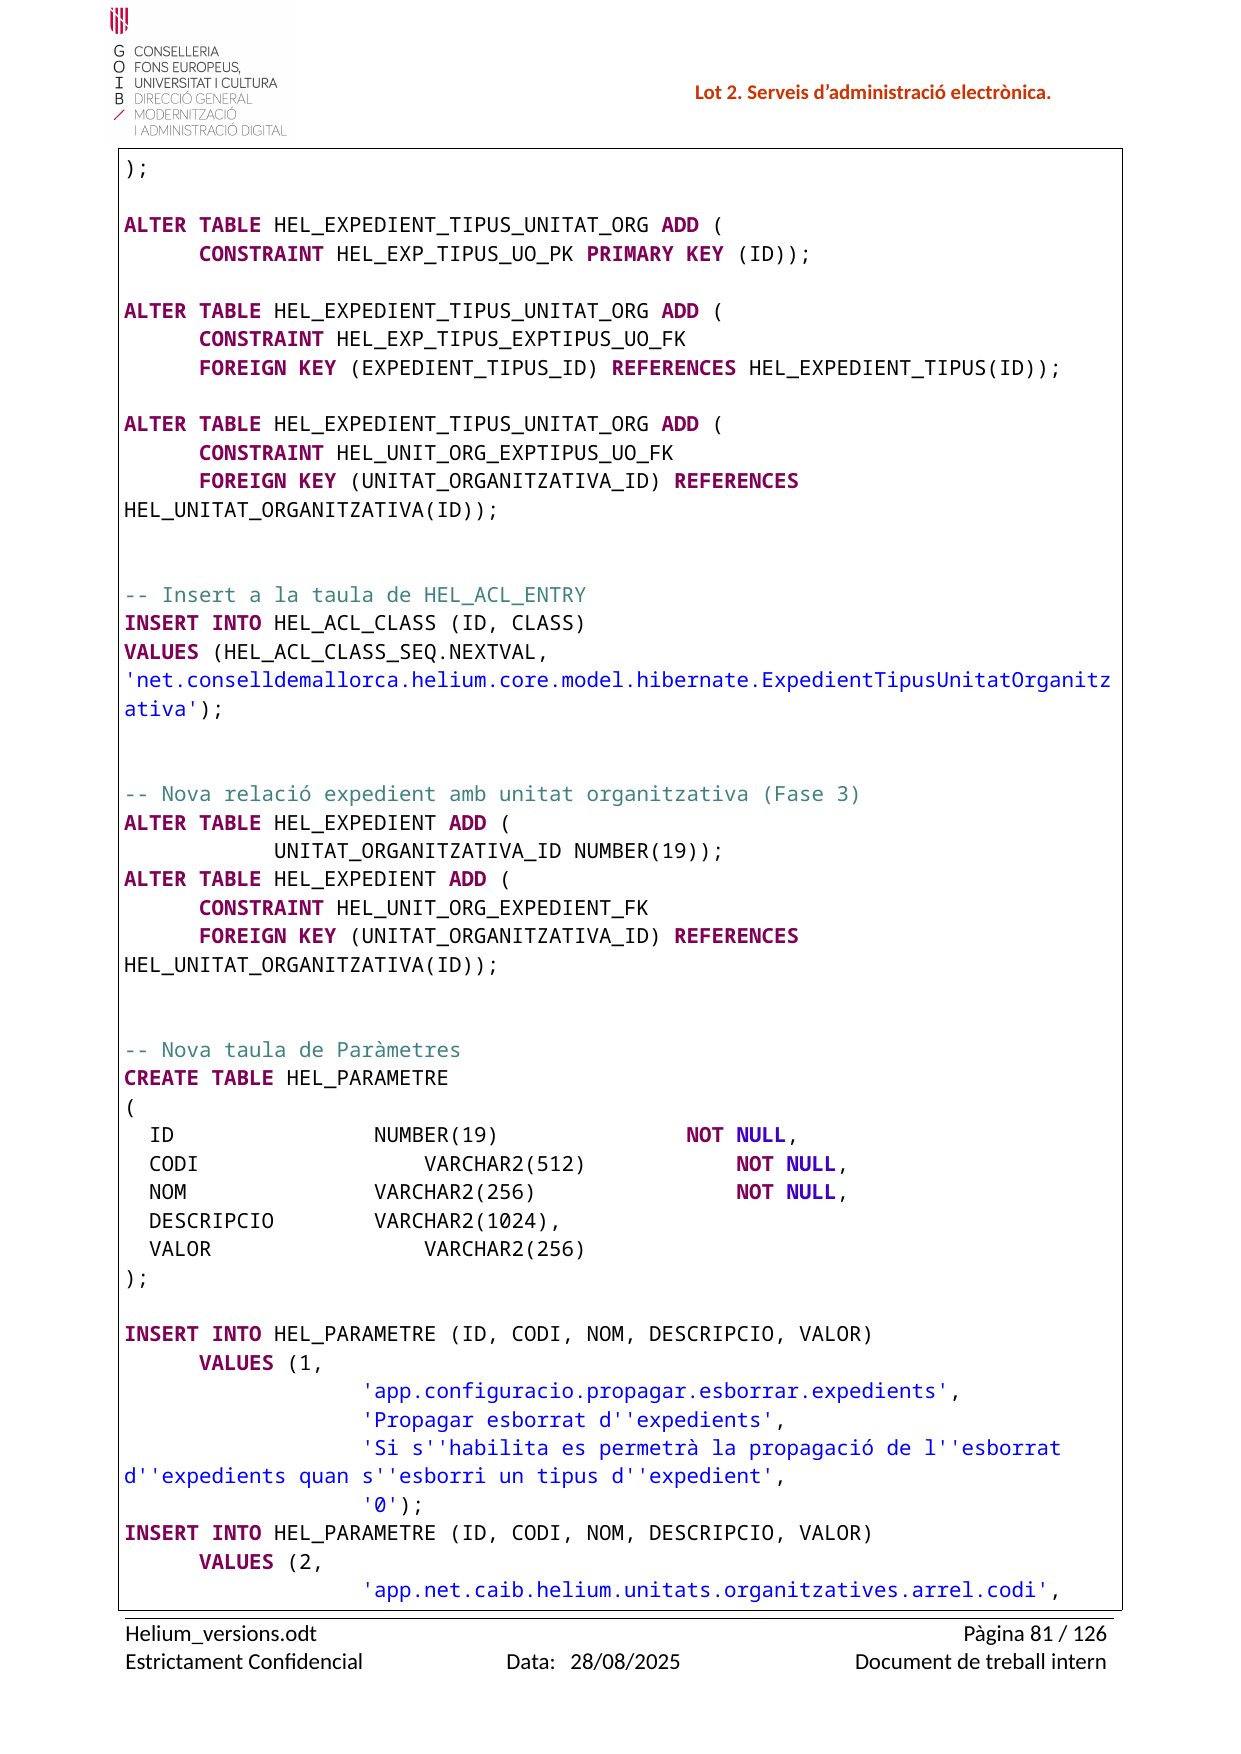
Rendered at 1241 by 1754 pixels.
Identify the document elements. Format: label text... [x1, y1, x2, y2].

table_header ); ALTER TABLE HEL_EXPEDIENT_TIPUS_UNITAT_ORG ADD ( CONSTRAINT HEL_EXP_TIPUS_UO_PK PRIMARY KEY (ID)); ALTER TABLE HEL_EXPEDIENT_TIPUS_UNITAT_ORG ADD ( CONSTRAINT HEL_EXP_TIPUS_EXPTIPUS_UO_FK FOREIGN KEY (EXPEDIENT_TIPUS_ID) REFERENCES HEL_EXPEDIENT_TIPUS(ID)); ALTER TABLE HEL_EXPEDIENT_TIPUS_UNITAT_ORG ADD ( CONSTRAINT HEL_UNIT_ORG_EXPTIPUS_UO_FK FOREIGN KEY (UNITAT_ORGANITZATIVA_ID) REFERENCES HEL_UNITAT_ORGANITZATIVA(ID)); -- Insert a la taula de HEL_ACL_ENTRY INSERT INTO HEL_ACL_CLASS (ID, CLASS) VALUES (HEL_ACL_CLASS_SEQ.NEXTVAL, 'net.conselldemallorca.helium.core.model.hibernate.ExpedientTipusUnitatOrganitzativa'); -- Nova relació expedient amb unitat organitzativa (Fase 3) ALTER TABLE HEL_EXPEDIENT ADD ( UNITAT_ORGANITZATIVA_ID NUMBER(19)); ALTER TABLE HEL_EXPEDIENT ADD ( CONSTRAINT HEL_UNIT_ORG_EXPEDIENT_FK FOREIGN KEY (UNITAT_ORGANITZATIVA_ID) REFERENCES HEL_UNITAT_ORGANITZATIVA(ID)); -- Nova taula de Paràmetres CREATE TABLE HEL_PARAMETRE ( ID NUMBER(19) NOT NULL, CODI VARCHAR2(512) NOT NULL, NOM VARCHAR2(256) NOT NULL, DESCRIPCIO VARCHAR2(1024), VALOR VARCHAR2(256) ); INSERT INTO HEL_PARAMETRE (ID, CODI, NOM, DESCRIPCIO, VALOR) VALUES (1, 'app.configuracio.propagar.esborrar.expedients', 'Propagar esborrat d''expedients', 'Si s''habilita es permetrà la propagació de l''esborrat d''expedients quan s''esborri un tipus d''expedient', '0'); INSERT INTO HEL_PARAMETRE (ID, CODI, NOM, DESCRIPCIO, VALOR) VALUES (2, 'app.net.caib.helium.unitats.organitzatives.arrel.codi', [119, 149, 1122, 1609]
picture [100, 0, 297, 144]
